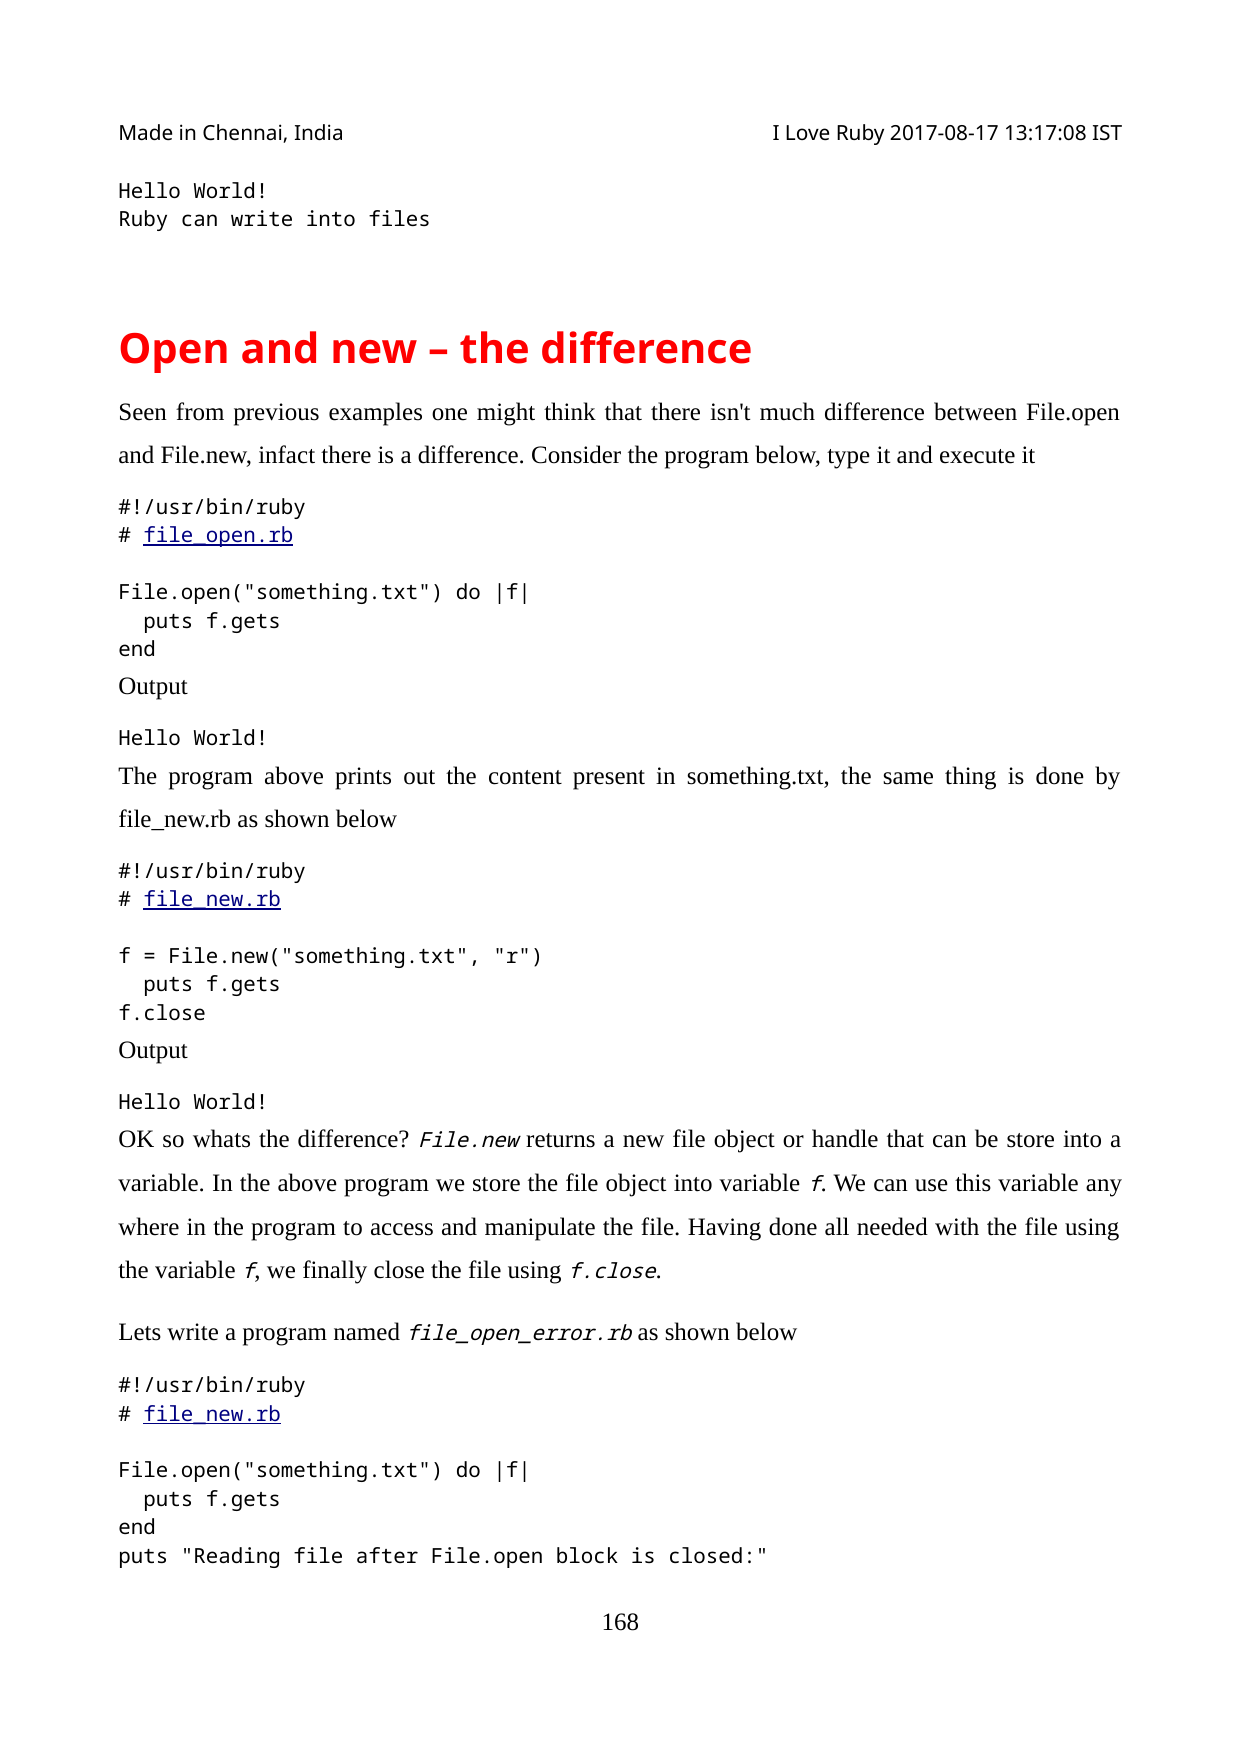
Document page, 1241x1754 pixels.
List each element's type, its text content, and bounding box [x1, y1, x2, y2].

text The program above prints out the content present in something.txt, the same thing is done by file_new.rb as shown below [118, 761, 1122, 833]
text #!/usr/bin/ruby [118, 856, 1122, 884]
text Hello World! [118, 723, 1122, 752]
subtitle Open and new – the difference [118, 319, 1122, 376]
text puts f.gets [118, 606, 1122, 634]
text puts f.gets [118, 1484, 1122, 1512]
text Ruby can write into files [118, 204, 1122, 233]
text f.close [118, 998, 1122, 1026]
text Seen from previous examples one might think that there isn't much difference between File.open and File.new, infact there is a difference. Consider the program below, type it and execute it [118, 397, 1122, 469]
text Output [118, 1035, 1122, 1064]
text File.open("something.txt") do |f| [118, 1456, 1122, 1484]
text OK so whats the difference? File.new returns a new file object or handle that can be store into a variable. In the above program we store the file object into variable f. We can use this variable any where in the program to access and manipulate the file. Having done all needed with the file using the variable f, we finally close the file using f.close. [118, 1124, 1122, 1285]
text #!/usr/bin/ruby [118, 1370, 1122, 1399]
text # file_new.rb [118, 1399, 1122, 1427]
text File.open("something.txt") do |f| [118, 577, 1122, 606]
text # file_new.rb [118, 884, 1122, 913]
text end [118, 1512, 1122, 1541]
text puts "Reading file after File.open block is closed:" [118, 1541, 1122, 1569]
text f = File.new("something.txt", "r") [118, 941, 1122, 969]
text Output [118, 671, 1122, 700]
text # file_open.rb [118, 520, 1122, 549]
text #!/usr/bin/ruby [118, 492, 1122, 520]
text Lets write a program named file_open_error.rb as shown below [118, 1317, 1122, 1347]
text end [118, 634, 1122, 663]
text Hello World! [118, 1087, 1122, 1116]
text puts f.gets [118, 969, 1122, 998]
text Hello World! [118, 176, 1122, 204]
